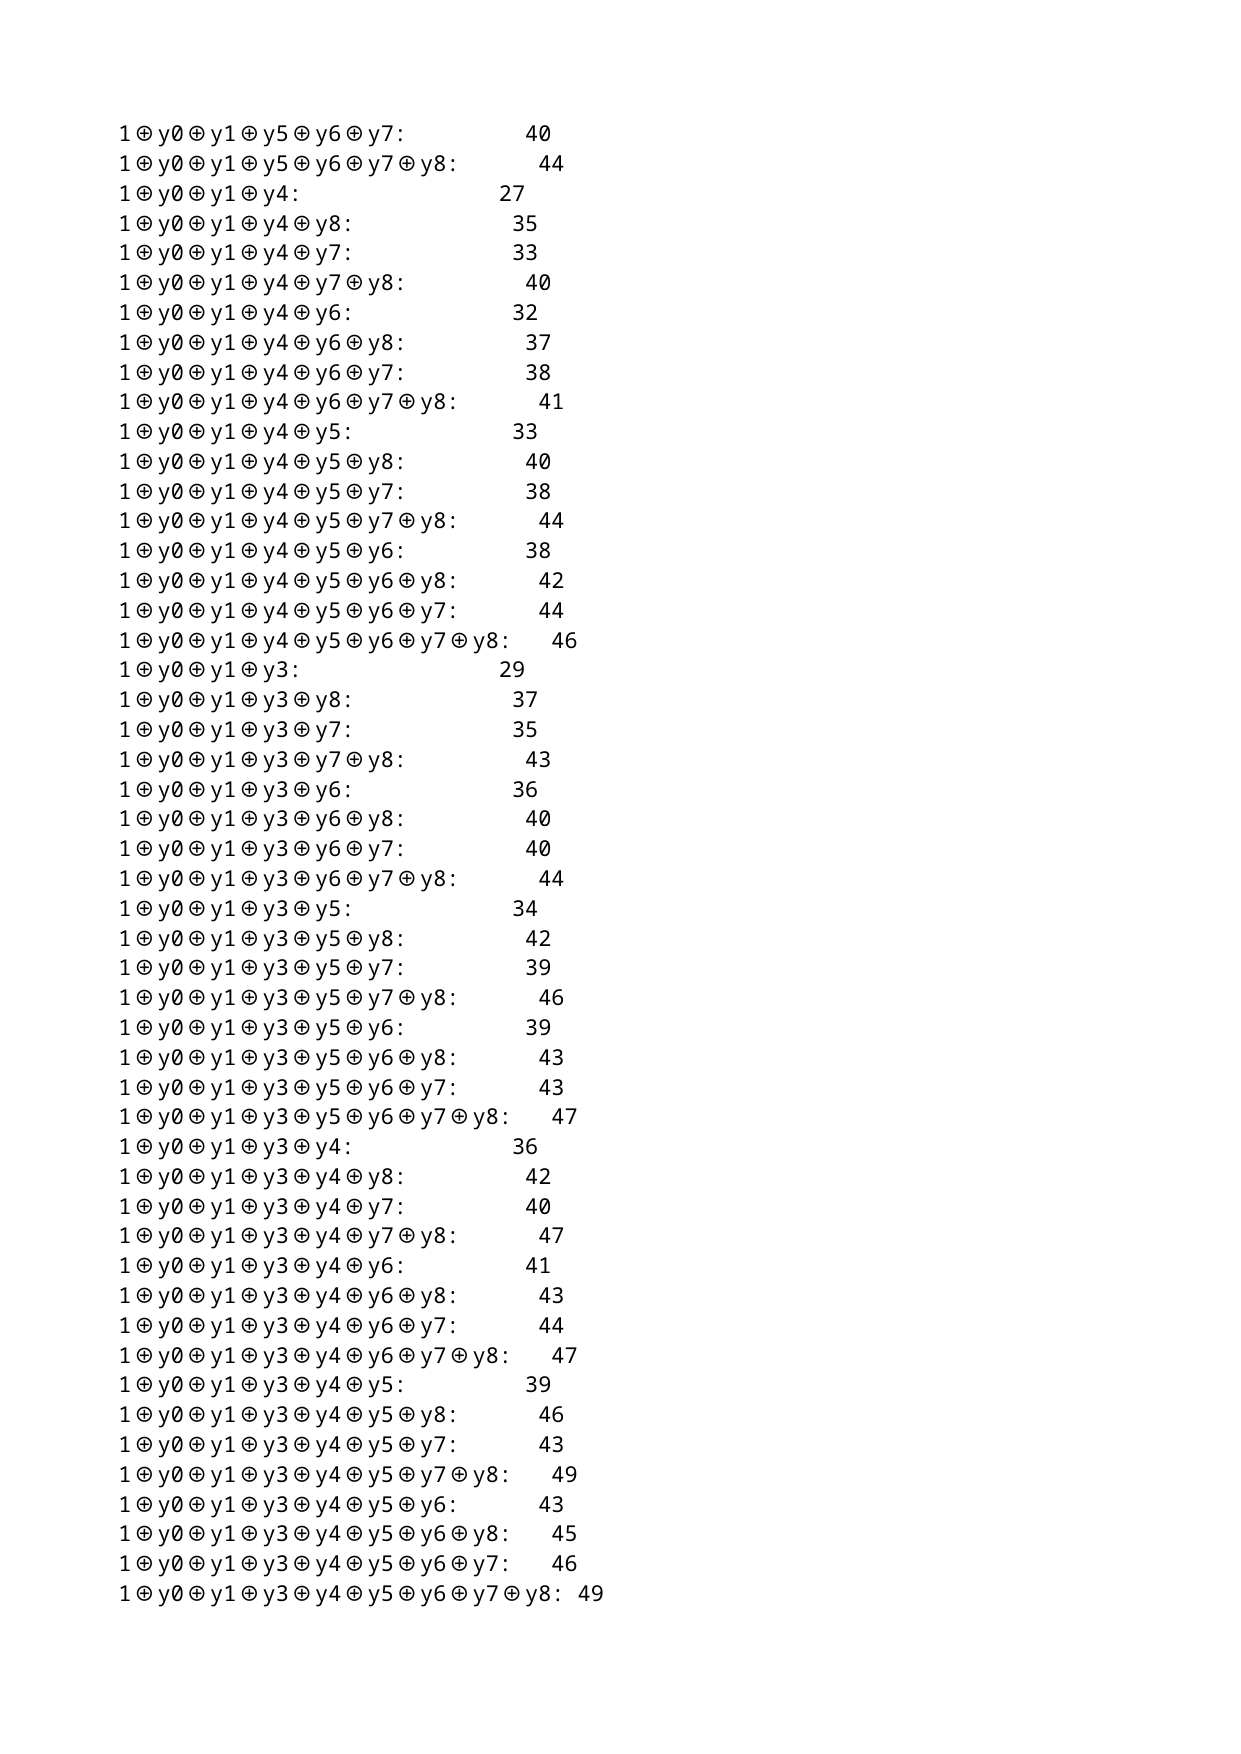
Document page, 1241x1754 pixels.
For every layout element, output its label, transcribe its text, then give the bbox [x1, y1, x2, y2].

text 1⊕y0⊕y1⊕y4⊕y7: 33 [118, 237, 1122, 267]
text 1⊕y0⊕y1⊕y3⊕y6⊕y7: 40 [118, 833, 1122, 863]
text 1⊕y0⊕y1⊕y4⊕y5⊕y6: 38 [118, 535, 1122, 565]
text 1⊕y0⊕y1⊕y4⊕y6: 32 [118, 297, 1122, 327]
text 1⊕y0⊕y1⊕y3⊕y4⊕y5⊕y6: 43 [118, 1488, 1122, 1518]
text 1⊕y0⊕y1⊕y3⊕y5⊕y6⊕y7⊕y8: 47 [118, 1101, 1122, 1131]
text 1⊕y0⊕y1⊕y3⊕y6⊕y7⊕y8: 44 [118, 863, 1122, 893]
text 1⊕y0⊕y1⊕y4⊕y5⊕y6⊕y7⊕y8: 46 [118, 624, 1122, 654]
text 1⊕y0⊕y1⊕y3⊕y4⊕y5⊕y7⊕y8: 49 [118, 1459, 1122, 1488]
text 1⊕y0⊕y1⊕y3⊕y4⊕y7: 40 [118, 1191, 1122, 1220]
text 1⊕y0⊕y1⊕y3⊕y4⊕y5⊕y6⊕y7⊕y8: 49 [118, 1578, 1122, 1608]
text 1⊕y0⊕y1⊕y3⊕y4: 36 [118, 1131, 1122, 1161]
text 1⊕y0⊕y1⊕y3⊕y4⊕y5⊕y7: 43 [118, 1429, 1122, 1459]
text 1⊕y0⊕y1⊕y3⊕y4⊕y6⊕y8: 43 [118, 1280, 1122, 1310]
text 1⊕y0⊕y1⊕y3⊕y4⊕y5⊕y8: 46 [118, 1399, 1122, 1429]
text 1⊕y0⊕y1⊕y3⊕y7: 35 [118, 714, 1122, 744]
text 1⊕y0⊕y1⊕y3⊕y6: 36 [118, 773, 1122, 803]
text 1⊕y0⊕y1⊕y4⊕y8: 35 [118, 207, 1122, 237]
text 1⊕y0⊕y1⊕y3⊕y4⊕y5⊕y6⊕y8: 45 [118, 1518, 1122, 1548]
text 1⊕y0⊕y1⊕y3⊕y5⊕y6⊕y7: 43 [118, 1071, 1122, 1101]
text 1⊕y0⊕y1⊕y4⊕y5⊕y6⊕y7: 44 [118, 595, 1122, 624]
text 1⊕y0⊕y1⊕y4⊕y5⊕y8: 40 [118, 446, 1122, 476]
text 1⊕y0⊕y1⊕y4⊕y7⊕y8: 40 [118, 267, 1122, 297]
text 1⊕y0⊕y1⊕y3⊕y5⊕y7: 39 [118, 952, 1122, 982]
text 1⊕y0⊕y1⊕y3⊕y6⊕y8: 40 [118, 803, 1122, 833]
text 1⊕y0⊕y1⊕y3: 29 [118, 654, 1122, 684]
text 1⊕y0⊕y1⊕y3⊕y5: 34 [118, 893, 1122, 922]
text 1⊕y0⊕y1⊕y4⊕y5⊕y6⊕y8: 42 [118, 565, 1122, 595]
text 1⊕y0⊕y1⊕y4⊕y6⊕y8: 37 [118, 327, 1122, 356]
text 1⊕y0⊕y1⊕y4: 27 [118, 178, 1122, 207]
text 1⊕y0⊕y1⊕y3⊕y4⊕y6: 41 [118, 1250, 1122, 1280]
text 1⊕y0⊕y1⊕y4⊕y5⊕y7⊕y8: 44 [118, 505, 1122, 535]
text 1⊕y0⊕y1⊕y3⊕y4⊕y7⊕y8: 47 [118, 1220, 1122, 1250]
text 1⊕y0⊕y1⊕y5⊕y6⊕y7⊕y8: 44 [118, 148, 1122, 178]
text 1⊕y0⊕y1⊕y4⊕y5⊕y7: 38 [118, 476, 1122, 505]
text 1⊕y0⊕y1⊕y5⊕y6⊕y7: 40 [118, 118, 1122, 148]
text 1⊕y0⊕y1⊕y3⊕y7⊕y8: 43 [118, 744, 1122, 773]
text 1⊕y0⊕y1⊕y4⊕y6⊕y7⊕y8: 41 [118, 386, 1122, 416]
text 1⊕y0⊕y1⊕y4⊕y6⊕y7: 38 [118, 356, 1122, 386]
text 1⊕y0⊕y1⊕y3⊕y4⊕y5⊕y6⊕y7: 46 [118, 1548, 1122, 1578]
text 1⊕y0⊕y1⊕y3⊕y8: 37 [118, 684, 1122, 714]
text 1⊕y0⊕y1⊕y3⊕y5⊕y6⊕y8: 43 [118, 1042, 1122, 1071]
text 1⊕y0⊕y1⊕y3⊕y4⊕y8: 42 [118, 1161, 1122, 1191]
text 1⊕y0⊕y1⊕y3⊕y5⊕y6: 39 [118, 1012, 1122, 1042]
text 1⊕y0⊕y1⊕y3⊕y5⊕y8: 42 [118, 922, 1122, 952]
text 1⊕y0⊕y1⊕y3⊕y4⊕y6⊕y7⊕y8: 47 [118, 1339, 1122, 1369]
text 1⊕y0⊕y1⊕y3⊕y4⊕y5: 39 [118, 1369, 1122, 1399]
text 1⊕y0⊕y1⊕y3⊕y5⊕y7⊕y8: 46 [118, 982, 1122, 1012]
text 1⊕y0⊕y1⊕y3⊕y4⊕y6⊕y7: 44 [118, 1310, 1122, 1339]
text 1⊕y0⊕y1⊕y4⊕y5: 33 [118, 416, 1122, 446]
